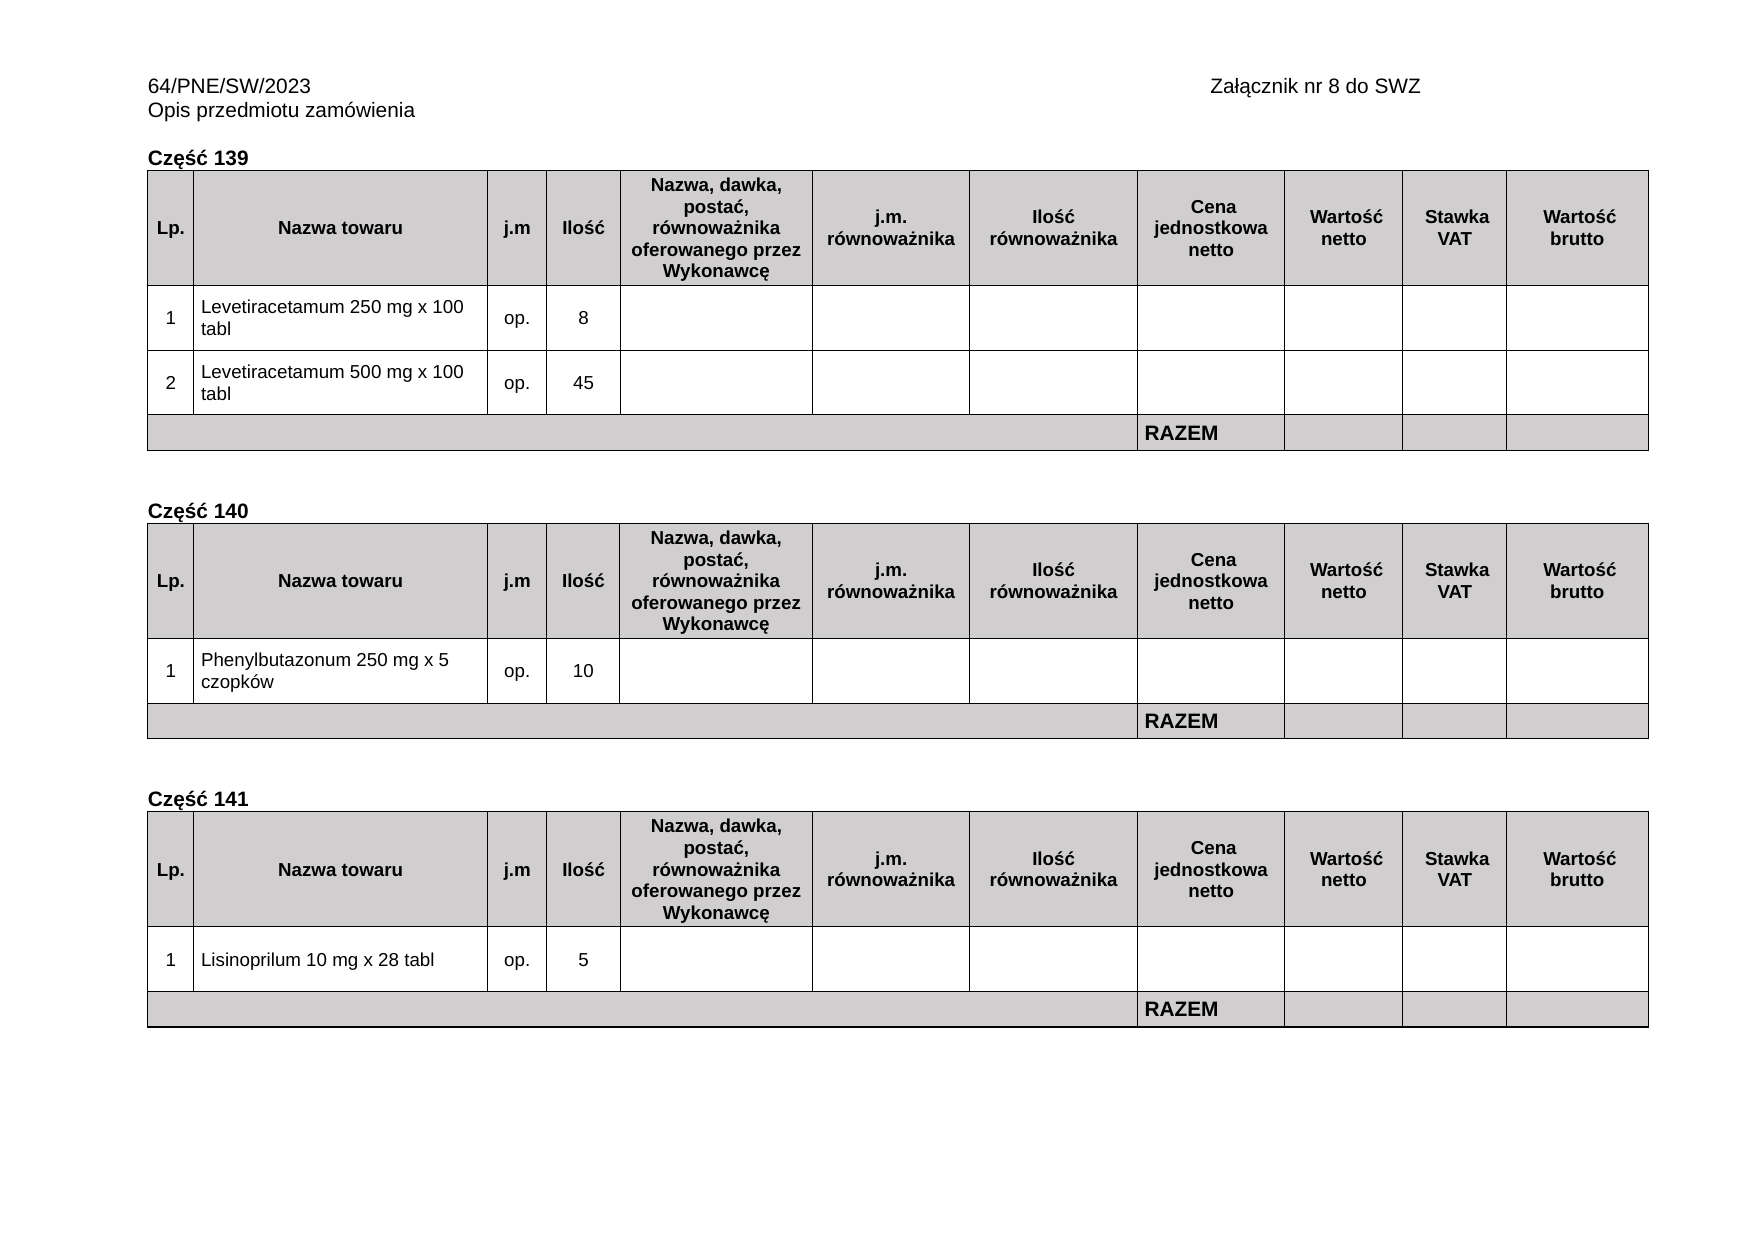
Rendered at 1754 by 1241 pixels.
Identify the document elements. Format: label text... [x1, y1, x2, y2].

text Część 141 [148, 787, 1606, 811]
table_cell op. [488, 286, 546, 349]
table_cell [813, 639, 969, 703]
table_header Wartość brutto [1507, 171, 1648, 285]
table_header Nazwa towaru [194, 171, 487, 285]
table_cell 45 [547, 351, 620, 414]
table_header Ilość [547, 171, 620, 285]
table_header j.m. równoważnika [813, 812, 969, 926]
table_cell 10 [547, 639, 619, 703]
table_cell [1507, 704, 1648, 738]
table_cell [1403, 927, 1506, 991]
table_cell 5 [547, 927, 620, 991]
table_header Stawka VAT [1403, 524, 1506, 638]
text Część 139 [148, 146, 1606, 170]
table_header Nazwa, dawka, postać, równoważnika oferowanego przez Wykonawcę [621, 171, 812, 285]
table_cell [148, 415, 1137, 450]
table_header Nazwa towaru [194, 524, 487, 638]
table_header Wartość brutto [1507, 524, 1648, 638]
table_cell [1507, 351, 1648, 414]
table_header Lp. [148, 812, 193, 926]
table_cell [1285, 992, 1402, 1026]
table_header j.m [488, 524, 546, 638]
table_cell [1285, 415, 1402, 450]
table_cell 1 [148, 927, 193, 991]
table_cell [970, 927, 1137, 991]
table_cell [1507, 927, 1648, 991]
table_cell 2 [148, 351, 193, 414]
table_header Nazwa towaru [194, 812, 487, 926]
table_header Ilość [547, 524, 619, 638]
table_cell Levetiracetamum 250 mg x 100 tabl [194, 286, 487, 349]
table_cell [621, 286, 812, 349]
table_header Wartość netto [1285, 812, 1402, 926]
table_cell [1403, 286, 1506, 349]
table_cell [1403, 351, 1506, 414]
table_header Wartość netto [1285, 171, 1402, 285]
table_cell RAZEM [1138, 704, 1284, 738]
table_cell [1138, 286, 1284, 349]
table_cell 1 [148, 286, 193, 349]
table_header Stawka VAT [1403, 812, 1506, 926]
table_cell [620, 639, 812, 703]
table_header Cena jednostkowa netto [1138, 171, 1284, 285]
table_cell RAZEM [1138, 415, 1284, 450]
table_cell op. [488, 639, 546, 703]
table_cell Lisinoprilum 10 mg x 28 tabl [194, 927, 487, 991]
table_header j.m [488, 812, 546, 926]
table_header Ilość równoważnika [970, 171, 1137, 285]
table_cell [1507, 639, 1648, 703]
table_cell [1285, 286, 1402, 349]
table_cell [970, 286, 1137, 349]
table_cell [813, 927, 969, 991]
table_cell op. [488, 351, 546, 414]
table_header Lp. [148, 524, 193, 638]
table_cell 8 [547, 286, 620, 349]
table_cell [621, 351, 812, 414]
table_header j.m. równoważnika [813, 524, 969, 638]
table_cell op. [488, 927, 546, 991]
table_cell [970, 351, 1137, 414]
table_cell [1507, 415, 1648, 450]
table_cell [1138, 927, 1284, 991]
table_header Cena jednostkowa netto [1138, 524, 1284, 638]
table_cell [1507, 992, 1648, 1026]
text Część 140 [148, 499, 1606, 523]
table_cell [148, 704, 1137, 738]
table_cell [1403, 704, 1506, 738]
table_cell [621, 927, 812, 991]
table_cell Phenylbutazonum 250 mg x 5 czopków [194, 639, 487, 703]
table_header Cena jednostkowa netto [1138, 812, 1284, 926]
table_header Nazwa, dawka, postać, równoważnika oferowanego przez Wykonawcę [621, 812, 812, 926]
table_cell [970, 639, 1137, 703]
table_header j.m [488, 171, 546, 285]
table_cell [813, 286, 969, 349]
table_cell [813, 351, 969, 414]
table_cell RAZEM [1138, 992, 1284, 1026]
table_cell [1403, 415, 1506, 450]
table_cell [148, 992, 1137, 1026]
table_cell [1403, 992, 1506, 1026]
table_cell [1285, 351, 1402, 414]
table_cell [1403, 639, 1506, 703]
table_cell Levetiracetamum 500 mg x 100 tabl [194, 351, 487, 414]
table_header Nazwa, dawka, postać, równoważnika oferowanego przez Wykonawcę [620, 524, 812, 638]
table_cell [1285, 927, 1402, 991]
table_header Stawka VAT [1403, 171, 1506, 285]
table_cell 1 [148, 639, 193, 703]
table_cell [1285, 639, 1402, 703]
table_header Ilość równoważnika [970, 812, 1137, 926]
table_header Ilość [547, 812, 620, 926]
table_header Wartość netto [1285, 524, 1402, 638]
table_header Ilość równoważnika [970, 524, 1137, 638]
table_header j.m. równoważnika [813, 171, 969, 285]
table_header Lp. [148, 171, 193, 285]
table_cell [1138, 639, 1284, 703]
table_cell [1285, 704, 1402, 738]
table_header Wartość brutto [1507, 812, 1648, 926]
table_cell [1507, 286, 1648, 349]
table_cell [1138, 351, 1284, 414]
